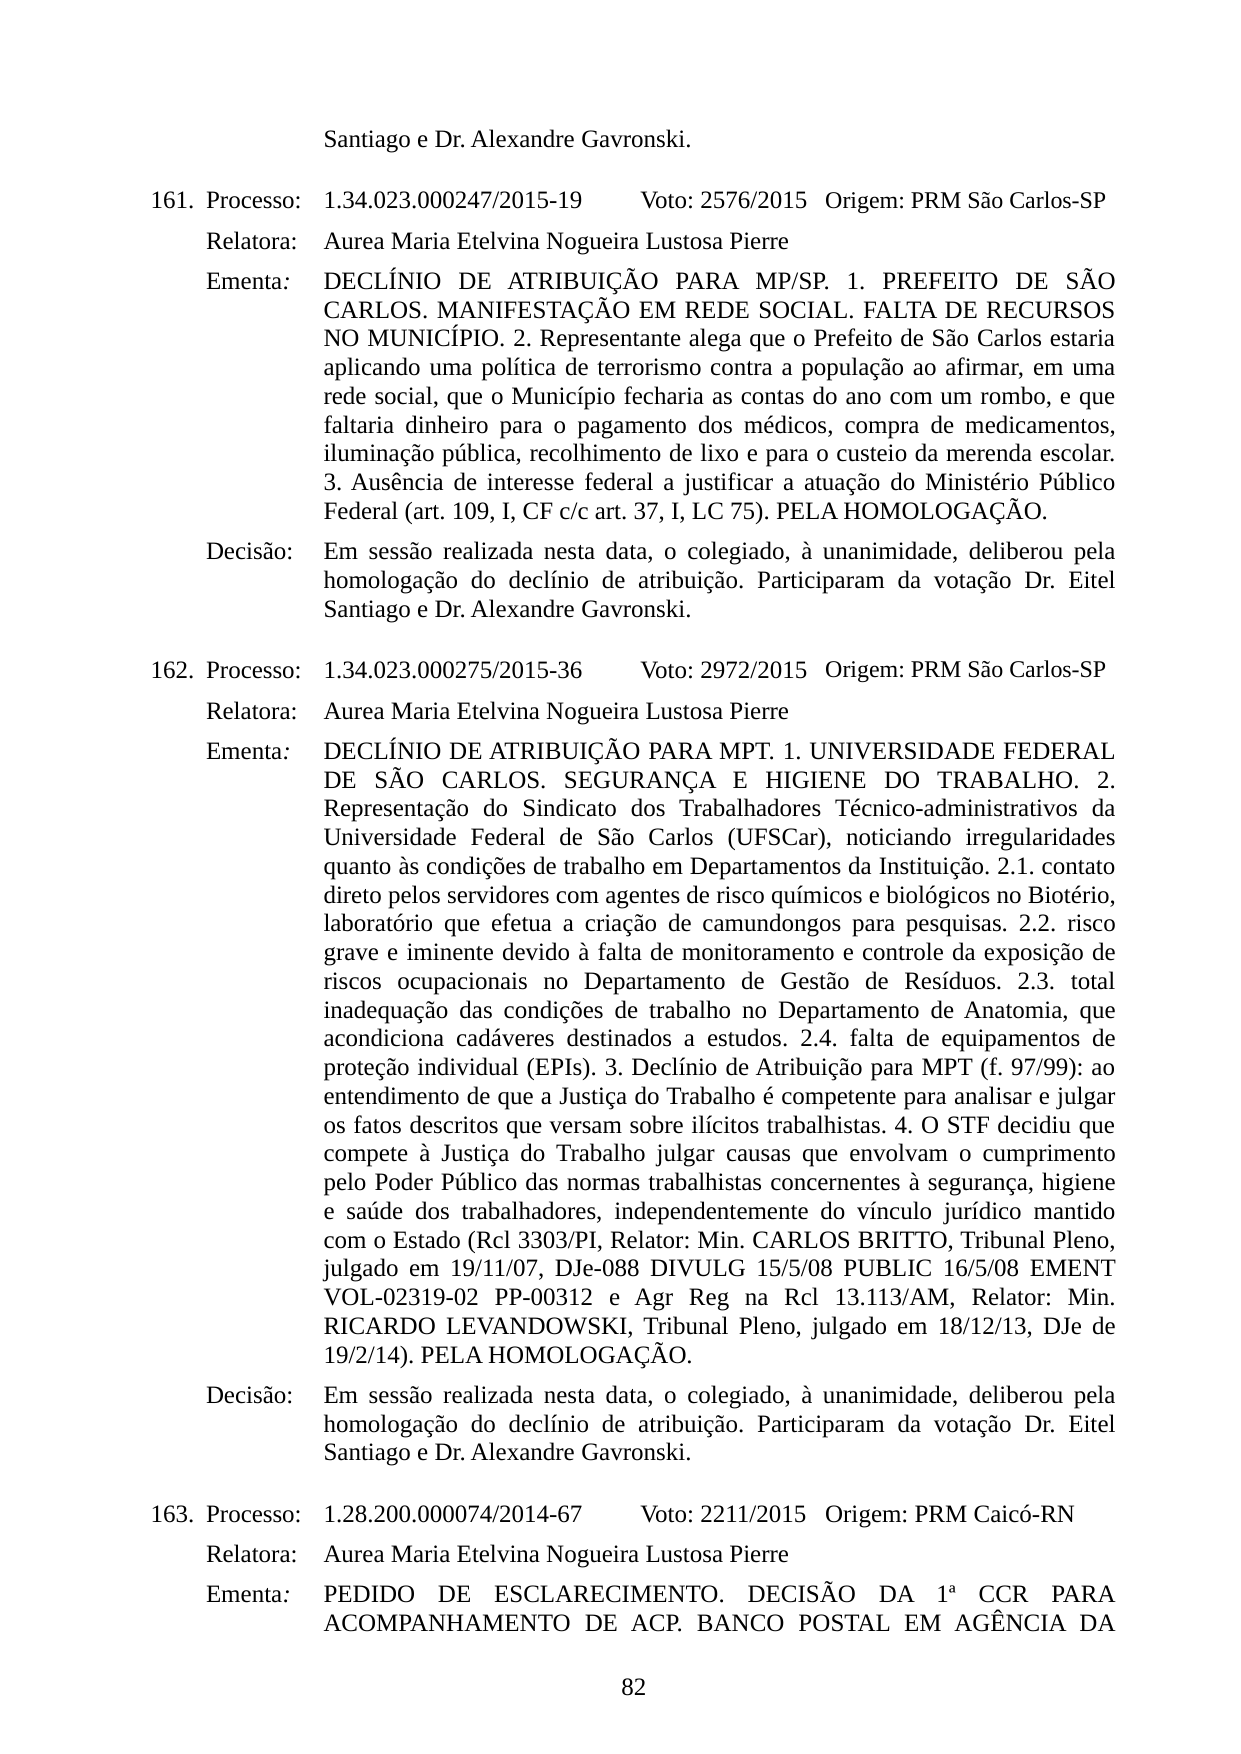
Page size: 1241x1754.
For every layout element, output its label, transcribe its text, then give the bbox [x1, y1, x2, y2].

table_header Voto: 2576/2015 [635, 180, 819, 220]
table_cell PEDIDO DE ESCLARECIMENTO. DECISÃO DA 1ª CCR PARA ACOMPANHAMENTO DE ACP. BANCO POSTAL EM AGÊNCIA DA [318, 1574, 1122, 1643]
table_cell Ementa: [200, 260, 318, 531]
table_cell DECLÍNIO DE ATRIBUIÇÃO PARA MP/SP. 1. PREFEITO DE SÃO CARLOS. MANIFESTAÇÃO EM REDE SOCIAL. FALTA DE RECURSOS NO MUNICÍPIO. 2. Representante alega que o Prefeito de São Carlos estaria aplicando uma política de terrorismo contra a população ao afirmar, em uma rede social, que o Município fecharia as contas do ano com um rombo, e que faltaria dinheiro para o pagamento dos médicos, compra de medicamentos, iluminação pública, recolhimento de lixo e para o custeio da merenda escolar. 3. Ausência de interesse federal a justificar a atuação do Ministério Público Federal (art. 109, I, CF c/c art. 37, I, LC 75). PELA HOMOLOGAÇÃO. [318, 260, 1122, 531]
table_header 161. [145, 180, 200, 220]
table_cell Decisão: [200, 531, 318, 628]
table_cell [145, 260, 200, 531]
table_cell [145, 1534, 200, 1574]
table_header Origem: PRM Caicó-RN [819, 1494, 1122, 1534]
table_cell [145, 220, 200, 260]
table_header Processo: [200, 650, 318, 690]
table_cell Em sessão realizada nesta data, o colegiado, à unanimidade, deliberou pela homologação do declínio de atribuição. Participaram da votação Dr. Eitel Santiago e Dr. Alexandre Gavronski. [318, 1374, 1122, 1472]
table_cell DECLÍNIO DE ATRIBUIÇÃO PARA MPT. 1. UNIVERSIDADE FEDERAL DE SÃO CARLOS. SEGURANÇA E HIGIENE DO TRABALHO. 2. Representação do Sindicato dos Trabalhadores Técnico-administrativos da Universidade Federal de São Carlos (UFSCar), noticiando irregularidades quanto às condições de trabalho em Departamentos da Instituição. 2.1. contato direto pelos servidores com agentes de risco químicos e biológicos no Biotério, laboratório que efetua a criação de camundongos para pesquisas. 2.2. risco grave e iminente devido à falta de monitoramento e controle da exposição de riscos ocupacionais no Departamento de Gestão de Resíduos. 2.3. total inadequação das condições de trabalho no Departamento de Anatomia, que acondiciona cadáveres destinados a estudos. 2.4. falta de equipamentos de proteção individual (EPIs). 3. Declínio de Atribuição para MPT (f. 97/99): ao entendimento de que a Justiça do Trabalho é competente para analisar e julgar os fatos descritos que versam sobre ilícitos trabalhistas. 4. O STF decidiu que compete à Justiça do Trabalho julgar causas que envolvam o cumprimento pelo Poder Público das normas trabalhistas concernentes à segurança, higiene e saúde dos trabalhadores, independentemente do vínculo jurídico mantido com o Estado (Rcl 3303/PI, Relator: Min. CARLOS BRITTO, Tribunal Pleno, julgado em 19/11/07, DJe-088 DIVULG 15/5/08 PUBLIC 16/5/08 EMENT VOL-02319-02 PP-00312 e Agr Reg na Rcl 13.113/AM, Relator: Min. RICARDO LEVANDOWSKI, Tribunal Pleno, julgado em 18/12/13, DJe de 19/2/14). PELA HOMOLOGAÇÃO. [318, 730, 1122, 1374]
table_header 1.34.023.000275/2015-36 [318, 650, 634, 690]
table_cell Aurea Maria Etelvina Nogueira Lustosa Pierre [318, 1534, 1122, 1574]
table_cell Relatora: [200, 220, 318, 260]
table_cell Em sessão realizada nesta data, o colegiado, à unanimidade, deliberou pela homologação do declínio de atribuição. Participaram da votação Dr. Eitel Santiago e Dr. Alexandre Gavronski. [318, 531, 1122, 628]
table_cell Decisão: [200, 1374, 318, 1472]
table_header 1.28.200.000074/2014-67 [318, 1494, 634, 1534]
table_cell Santiago e Dr. Alexandre Gavronski. [318, 118, 1122, 158]
table_header Voto: 2211/2015 [635, 1494, 819, 1534]
table_cell [145, 1374, 200, 1472]
table_header 162. [145, 650, 200, 690]
table_header Origem: PRM São Carlos-SP [819, 180, 1122, 220]
table_cell [200, 118, 318, 158]
table_cell [145, 118, 200, 158]
table_header Origem: PRM São Carlos-SP [819, 650, 1122, 690]
table_cell [145, 730, 200, 1374]
table_cell Relatora: [200, 1534, 318, 1574]
table_header Processo: [200, 1494, 318, 1534]
table_cell [145, 690, 200, 730]
table_cell Ementa: [200, 1574, 318, 1643]
table_cell [145, 1574, 200, 1643]
table_header Voto: 2972/2015 [635, 650, 819, 690]
table_header Processo: [200, 180, 318, 220]
table_cell Relatora: [200, 690, 318, 730]
table_cell Aurea Maria Etelvina Nogueira Lustosa Pierre [318, 220, 1122, 260]
table_cell [145, 531, 200, 628]
table_cell Ementa: [200, 730, 318, 1374]
table_cell Aurea Maria Etelvina Nogueira Lustosa Pierre [318, 690, 1122, 730]
table_header 1.34.023.000247/2015-19 [318, 180, 634, 220]
table_header 163. [145, 1494, 200, 1534]
